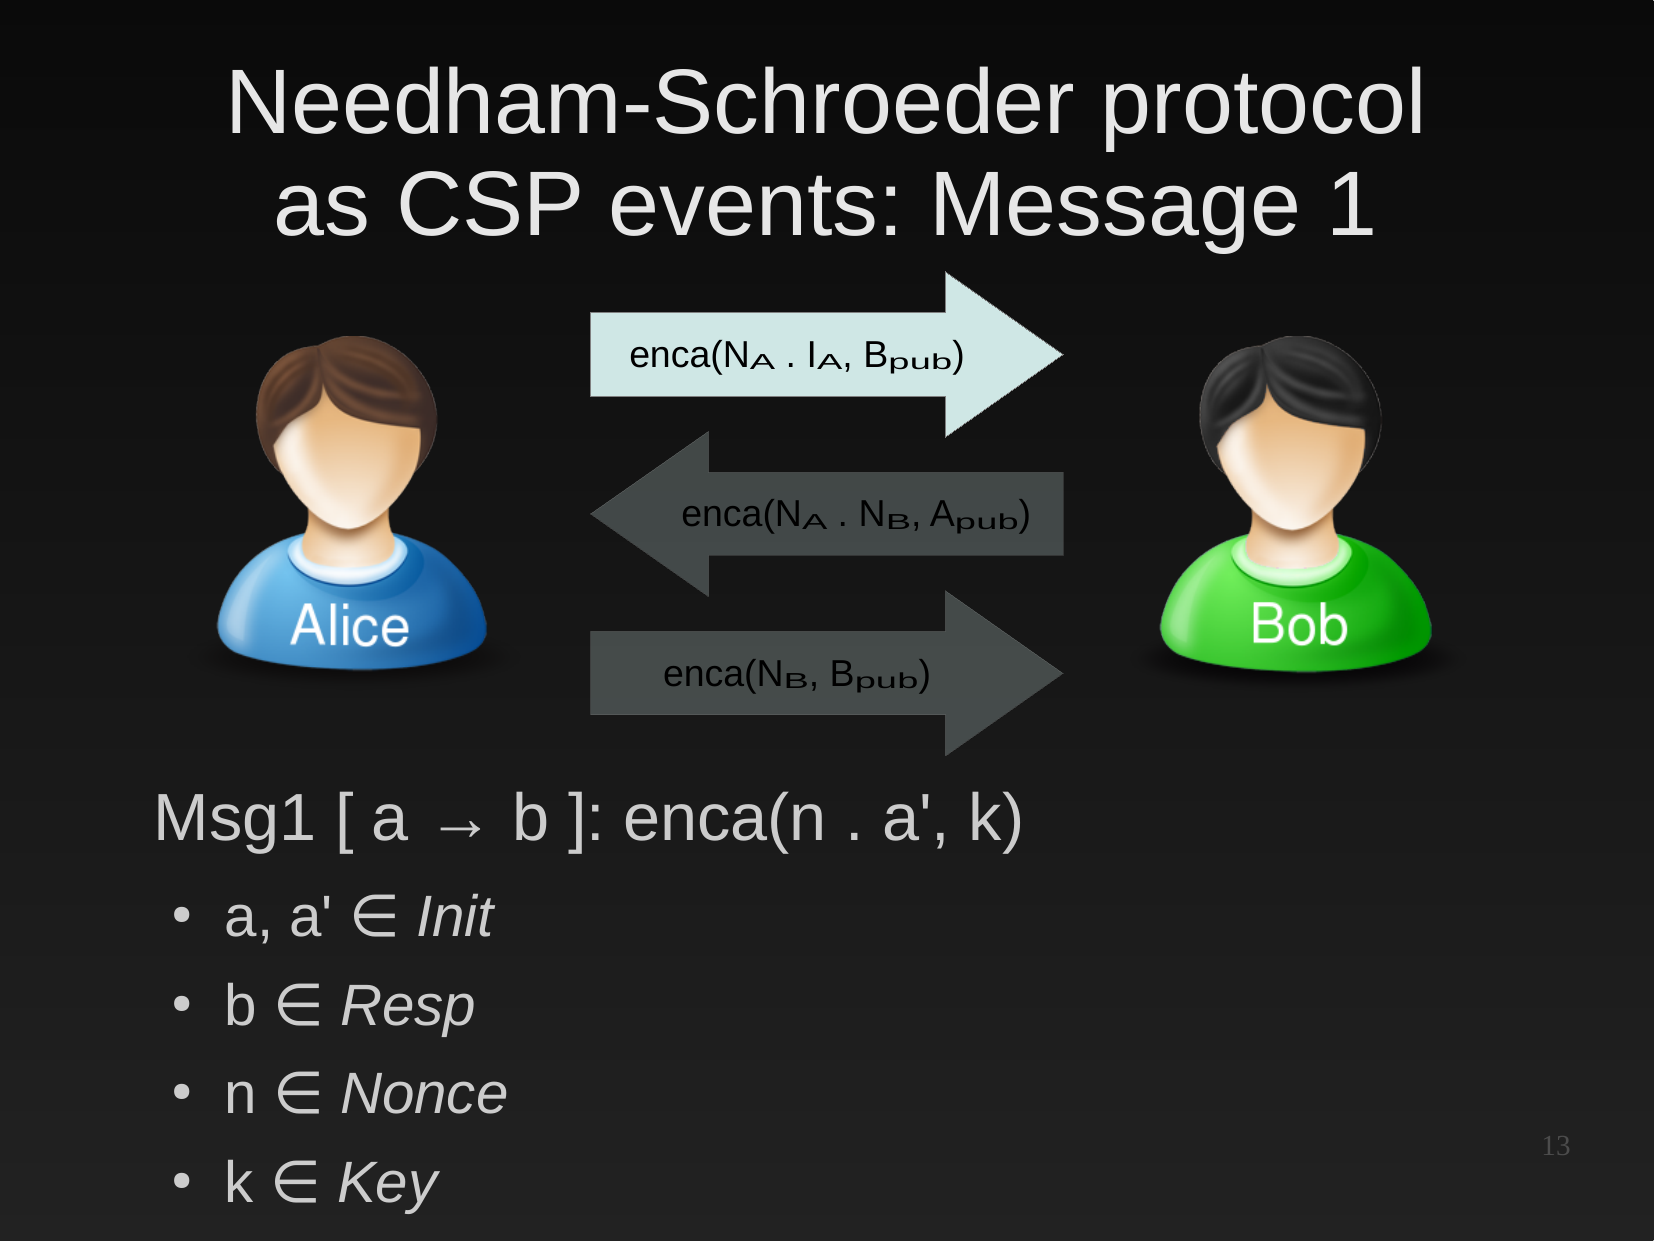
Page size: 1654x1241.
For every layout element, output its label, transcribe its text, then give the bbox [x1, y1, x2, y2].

text_box enca(NB, Bpub) [590, 590, 1064, 756]
list Msg1 [ a → b ]: enca(n . a', k) a, a' ∈ Init b ∈ Resp n ∈ Nonce k ∈ Key [82, 779, 1571, 1217]
title Needham-Schroeder protocol as CSP events: Message 1 [82, 49, 1571, 257]
text_box enca(NA . NB, Apub) [590, 431, 1064, 597]
text_box enca(NA . IA, Bpub) [590, 271, 1064, 438]
picture [1120, 336, 1477, 693]
picture [177, 336, 532, 692]
